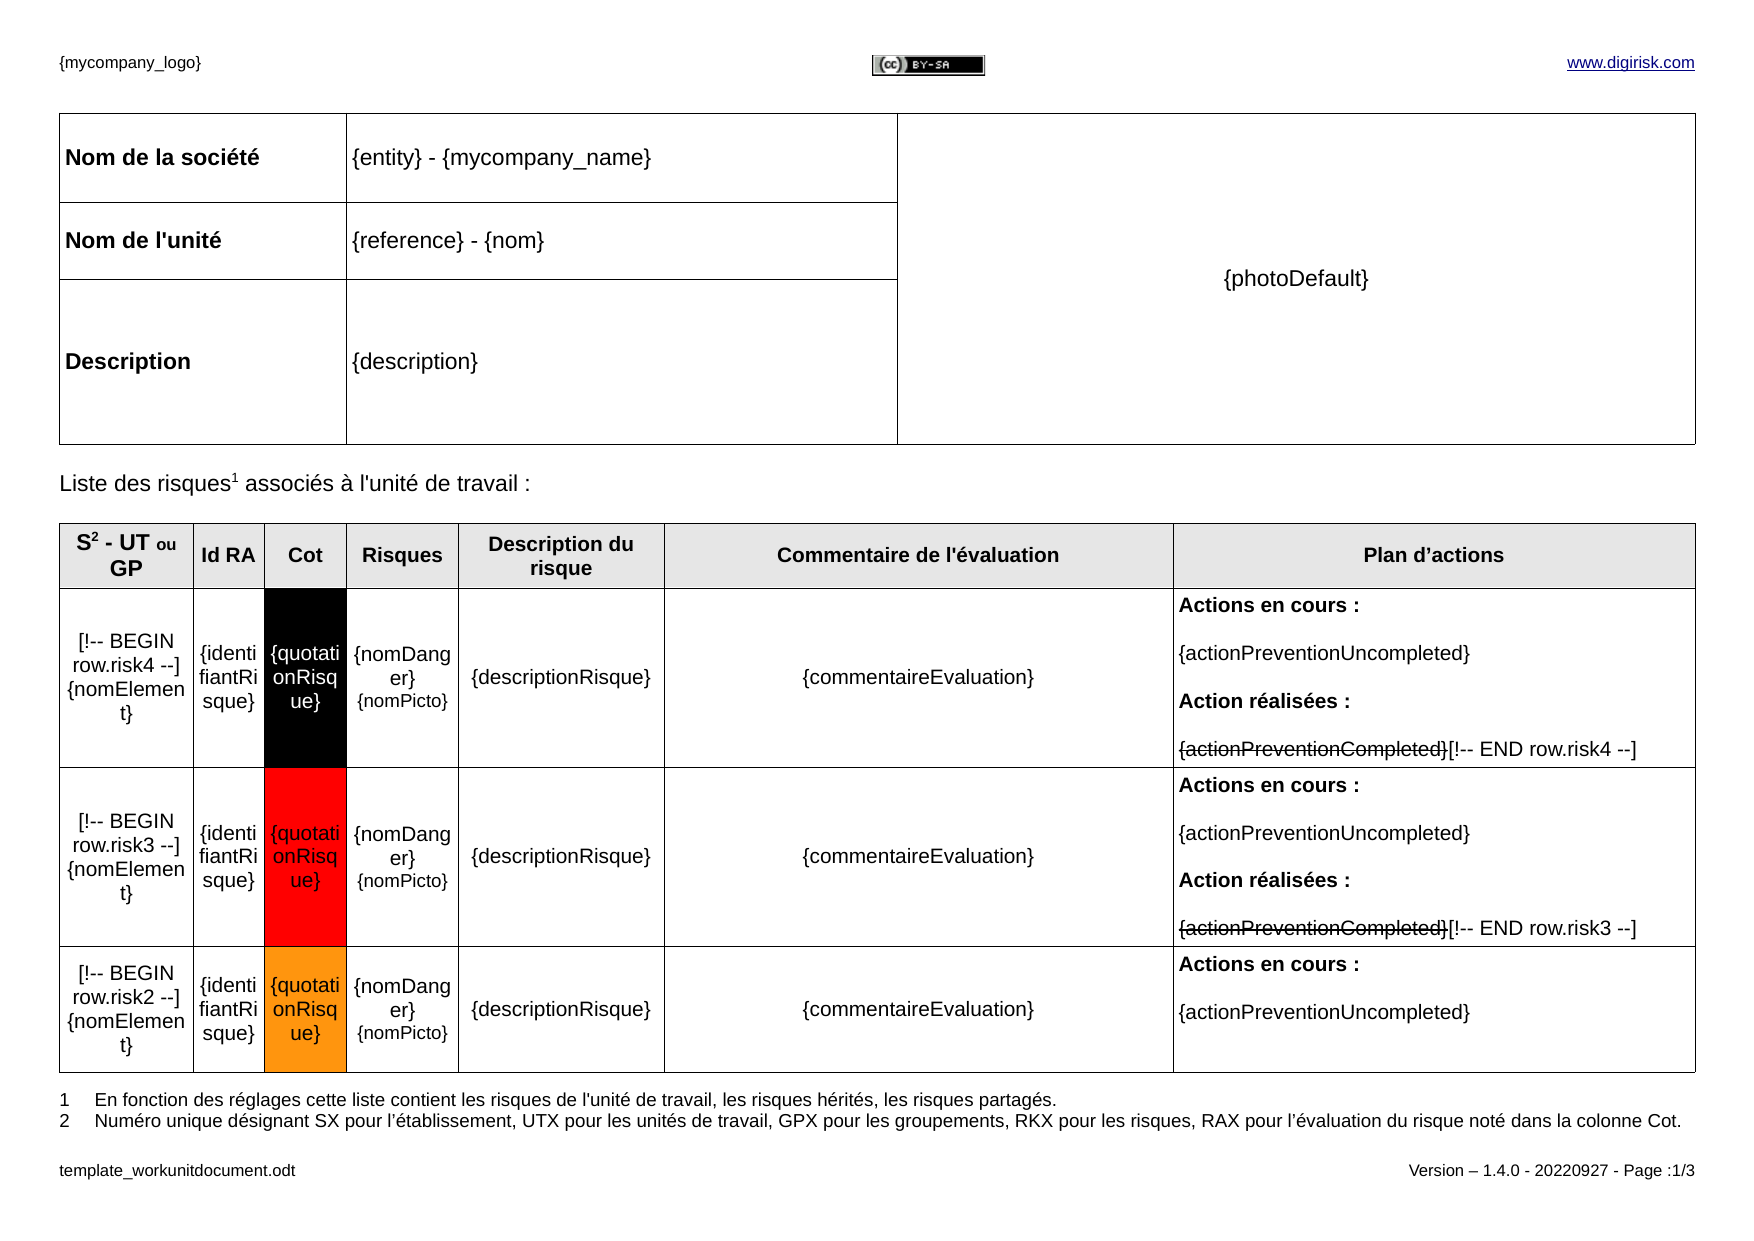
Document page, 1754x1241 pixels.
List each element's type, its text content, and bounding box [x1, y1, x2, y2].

table_cell {reference} - {nom} [347, 203, 897, 279]
table_cell {descriptionRisque} [459, 589, 664, 767]
table_cell {description} [347, 280, 897, 444]
table_header {entity} - {mycompany_name} [347, 114, 897, 202]
table_cell Actions en cours : {actionPreventionUncompleted} [1174, 947, 1695, 1072]
table_cell Actions en cours : {actionPreventionUncompleted} Action réalisées : {actionPreventionCompleted}[!-- END row.risk4 --] [1174, 589, 1695, 767]
table_header {photoDefault} [898, 114, 1695, 444]
table_cell {identifiantRisque} [194, 947, 264, 1072]
table_cell Nom de l'unité [60, 203, 346, 279]
table_header Plan d’actions [1174, 524, 1695, 587]
table_cell {commentaireEvaluation} [665, 589, 1173, 767]
table_cell {quotationRisque} [265, 768, 346, 946]
table_cell {commentaireEvaluation} [665, 947, 1173, 1072]
table_cell {identifiantRisque} [194, 768, 264, 946]
table_cell Actions en cours : {actionPreventionUncompleted} Action réalisées : {actionPreventionCompleted}[!-- END row.risk3 --] [1174, 768, 1695, 946]
table_header Nom de la société [60, 114, 346, 202]
table_header S - UT ou GP [60, 524, 193, 587]
table_cell {nomDanger} {nomPicto} [347, 589, 458, 767]
table_cell {quotationRisque} [265, 947, 346, 1072]
picture [872, 55, 986, 76]
table_cell {quotationRisque} [265, 589, 346, 767]
table_header Risques [347, 524, 458, 587]
table_cell [!-- BEGIN row.risk4 --]{nomElement} [60, 589, 193, 767]
table_header Commentaire de l'évaluation [665, 524, 1173, 587]
table_cell [!-- BEGIN row.risk3 --]{nomElement} [60, 768, 193, 946]
table_cell {commentaireEvaluation} [665, 768, 1173, 946]
table_cell [!-- BEGIN row.risk2 --]{nomElement} [60, 947, 193, 1072]
table_header Description du risque [459, 524, 664, 587]
table_cell {nomDanger} {nomPicto} [347, 947, 458, 1072]
table_cell {descriptionRisque} [459, 947, 664, 1072]
table_cell {identifiantRisque} [194, 589, 264, 767]
table_cell {descriptionRisque} [459, 768, 664, 946]
table_cell {nomDanger} {nomPicto} [347, 768, 458, 946]
table_header Cot [265, 524, 346, 587]
table_header Id RA [194, 524, 264, 587]
table_cell Description [60, 280, 346, 444]
text Liste des risques associés à l'unité de travail : [59, 470, 1695, 497]
text En fonction des réglages cette liste contient les risques de l'unité de travail, les risques hérités, les risques partagés. [59, 1088, 1695, 1110]
